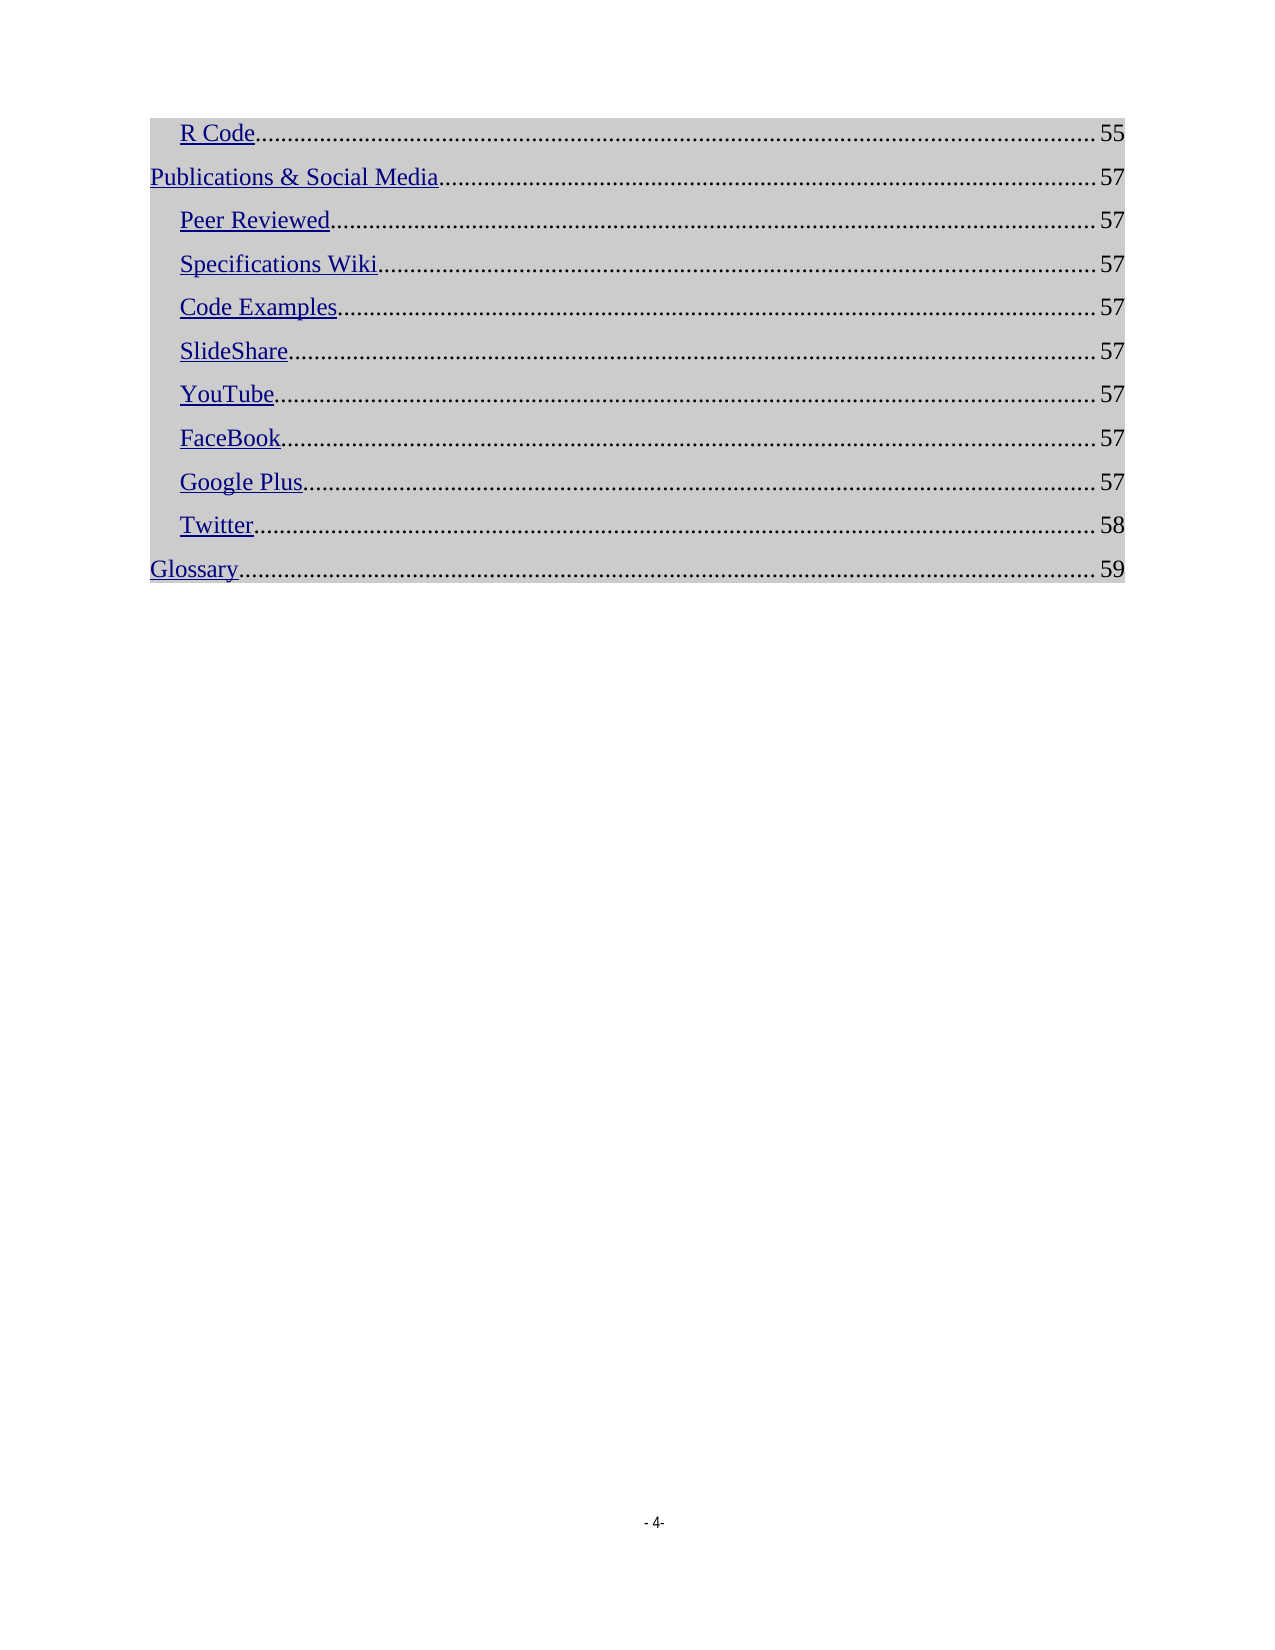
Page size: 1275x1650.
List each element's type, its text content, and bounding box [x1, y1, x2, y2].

text YouTube 57 [179, 379, 1125, 408]
text SlideShare 57 [179, 336, 1125, 365]
text Twitter 58 [179, 510, 1125, 539]
text Google Plus 57 [179, 466, 1125, 496]
text R Code 55 [179, 118, 1125, 147]
text Glossary 59 [150, 553, 1125, 583]
text Code Examples 57 [179, 292, 1125, 321]
text FaceBook 57 [179, 423, 1125, 452]
text Specifications Wiki 57 [179, 249, 1125, 278]
text Peer Reviewed 57 [179, 205, 1125, 234]
text Publications & Social Media 57 [150, 162, 1125, 191]
